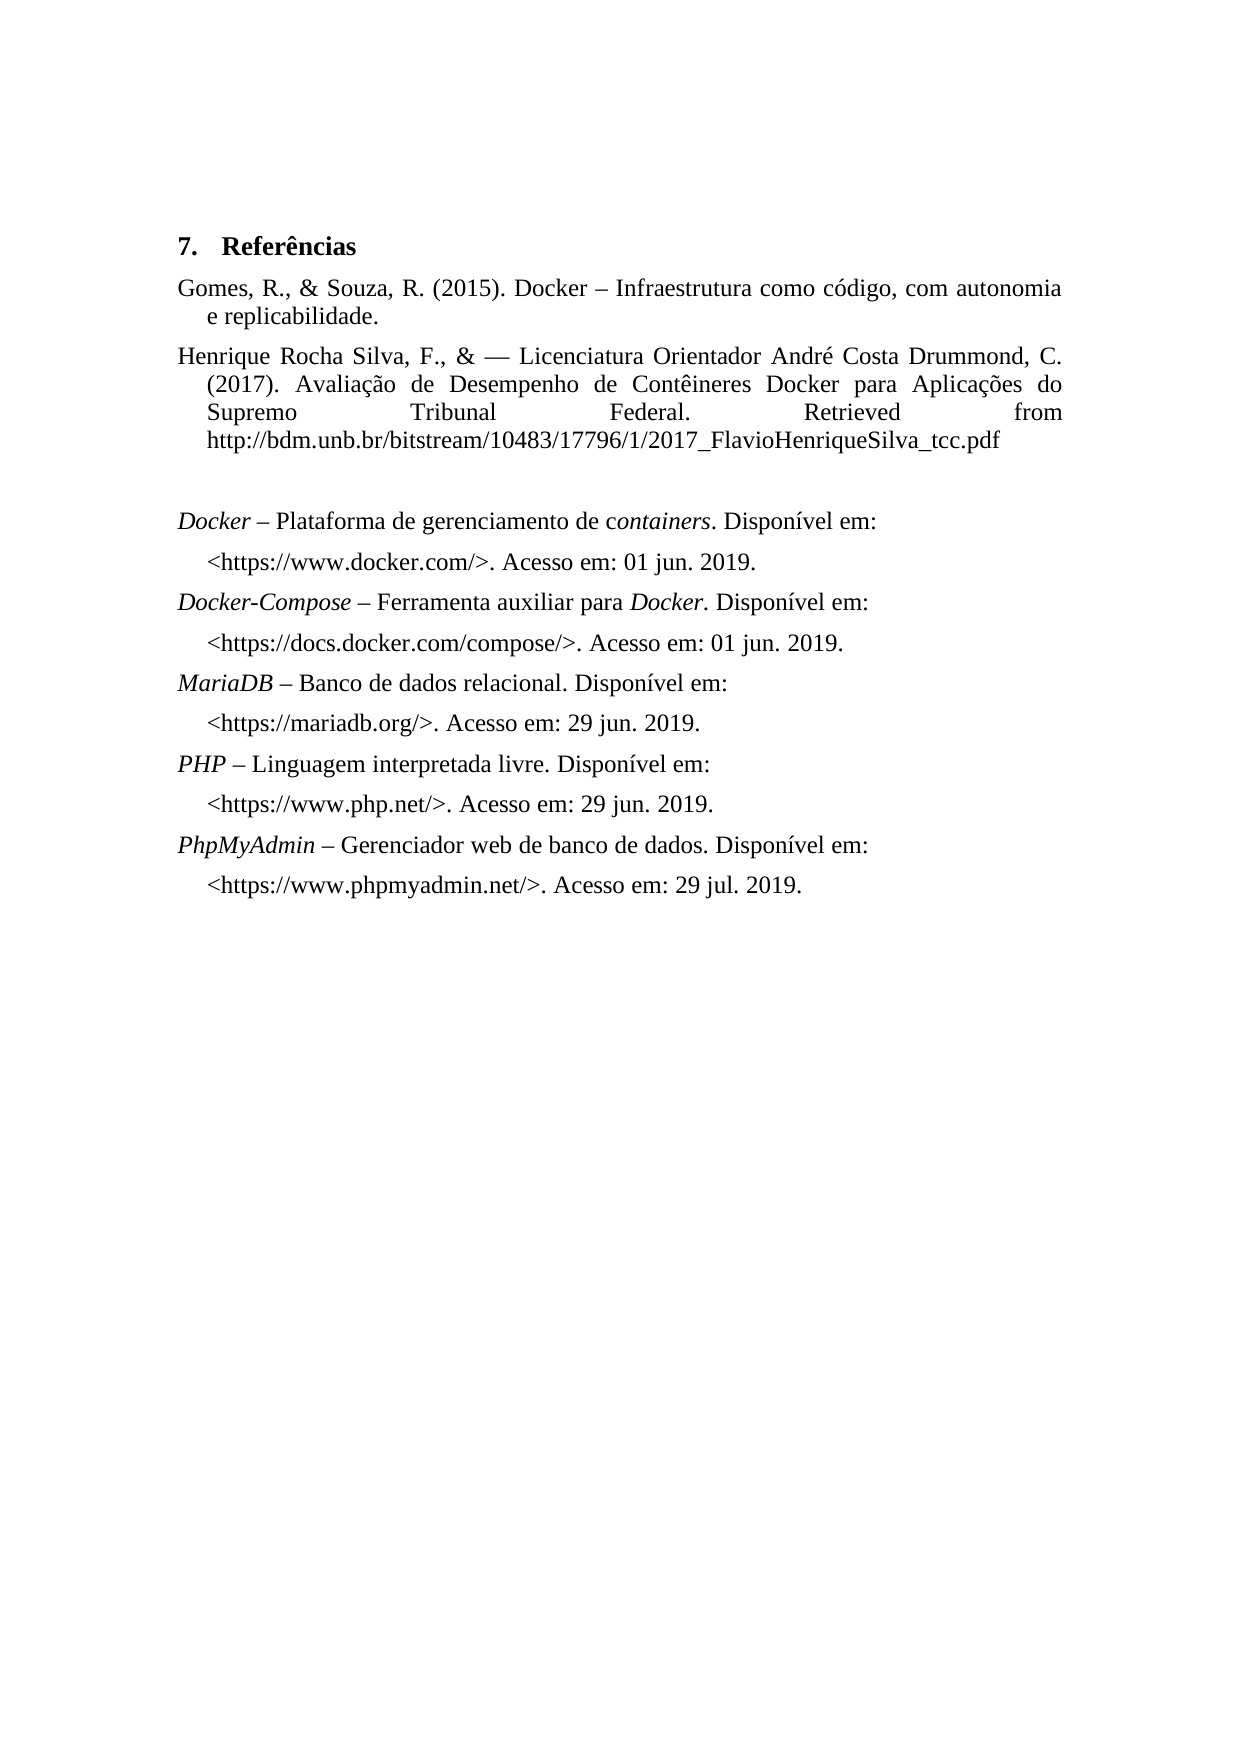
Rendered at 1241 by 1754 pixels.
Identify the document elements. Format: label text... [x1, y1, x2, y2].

text <https://www.phpmyadmin.net/>. Acesso em: 29 jul. 2019. [177, 871, 1063, 899]
text MariaDB – Banco de dados relacional. Disponível em: [177, 669, 1063, 697]
title Referências [177, 231, 1063, 261]
text Docker-Compose – Ferramenta auxiliar para Docker. Disponível em: [177, 588, 1063, 616]
text <https://www.docker.com/>. Acesso em: 01 jun. 2019. [177, 548, 1063, 576]
text Henrique Rocha Silva, F., & — Licenciatura Orientador André Costa Drummond, C. (2017). Avaliação de Desempenho de Contêineres Docker para Aplicações do Supremo Tribunal Federal. Retrieved from http://bdm.unb.br/bitstream/10483/17796/1/2017_FlavioHenriqueSilva_tcc.pdf [177, 342, 1063, 454]
text PhpMyAdmin – Gerenciador web de banco de dados. Disponível em: [177, 831, 1063, 858]
text Docker – Plataforma de gerenciamento de containers. Disponível em: [177, 507, 1063, 535]
text <https://mariadb.org/>. Acesso em: 29 jun. 2019. [177, 709, 1063, 737]
text PHP – Linguagem interpretada livre. Disponível em: [177, 750, 1063, 778]
text Gomes, R., & Souza, R. (2015). Docker – Infraestrutura como código, com autonomia e replicabilidade. [177, 274, 1063, 330]
text <https://www.php.net/>. Acesso em: 29 jun. 2019. [177, 790, 1063, 818]
text <https://docs.docker.com/compose/>. Acesso em: 01 jun. 2019. [177, 628, 1063, 656]
